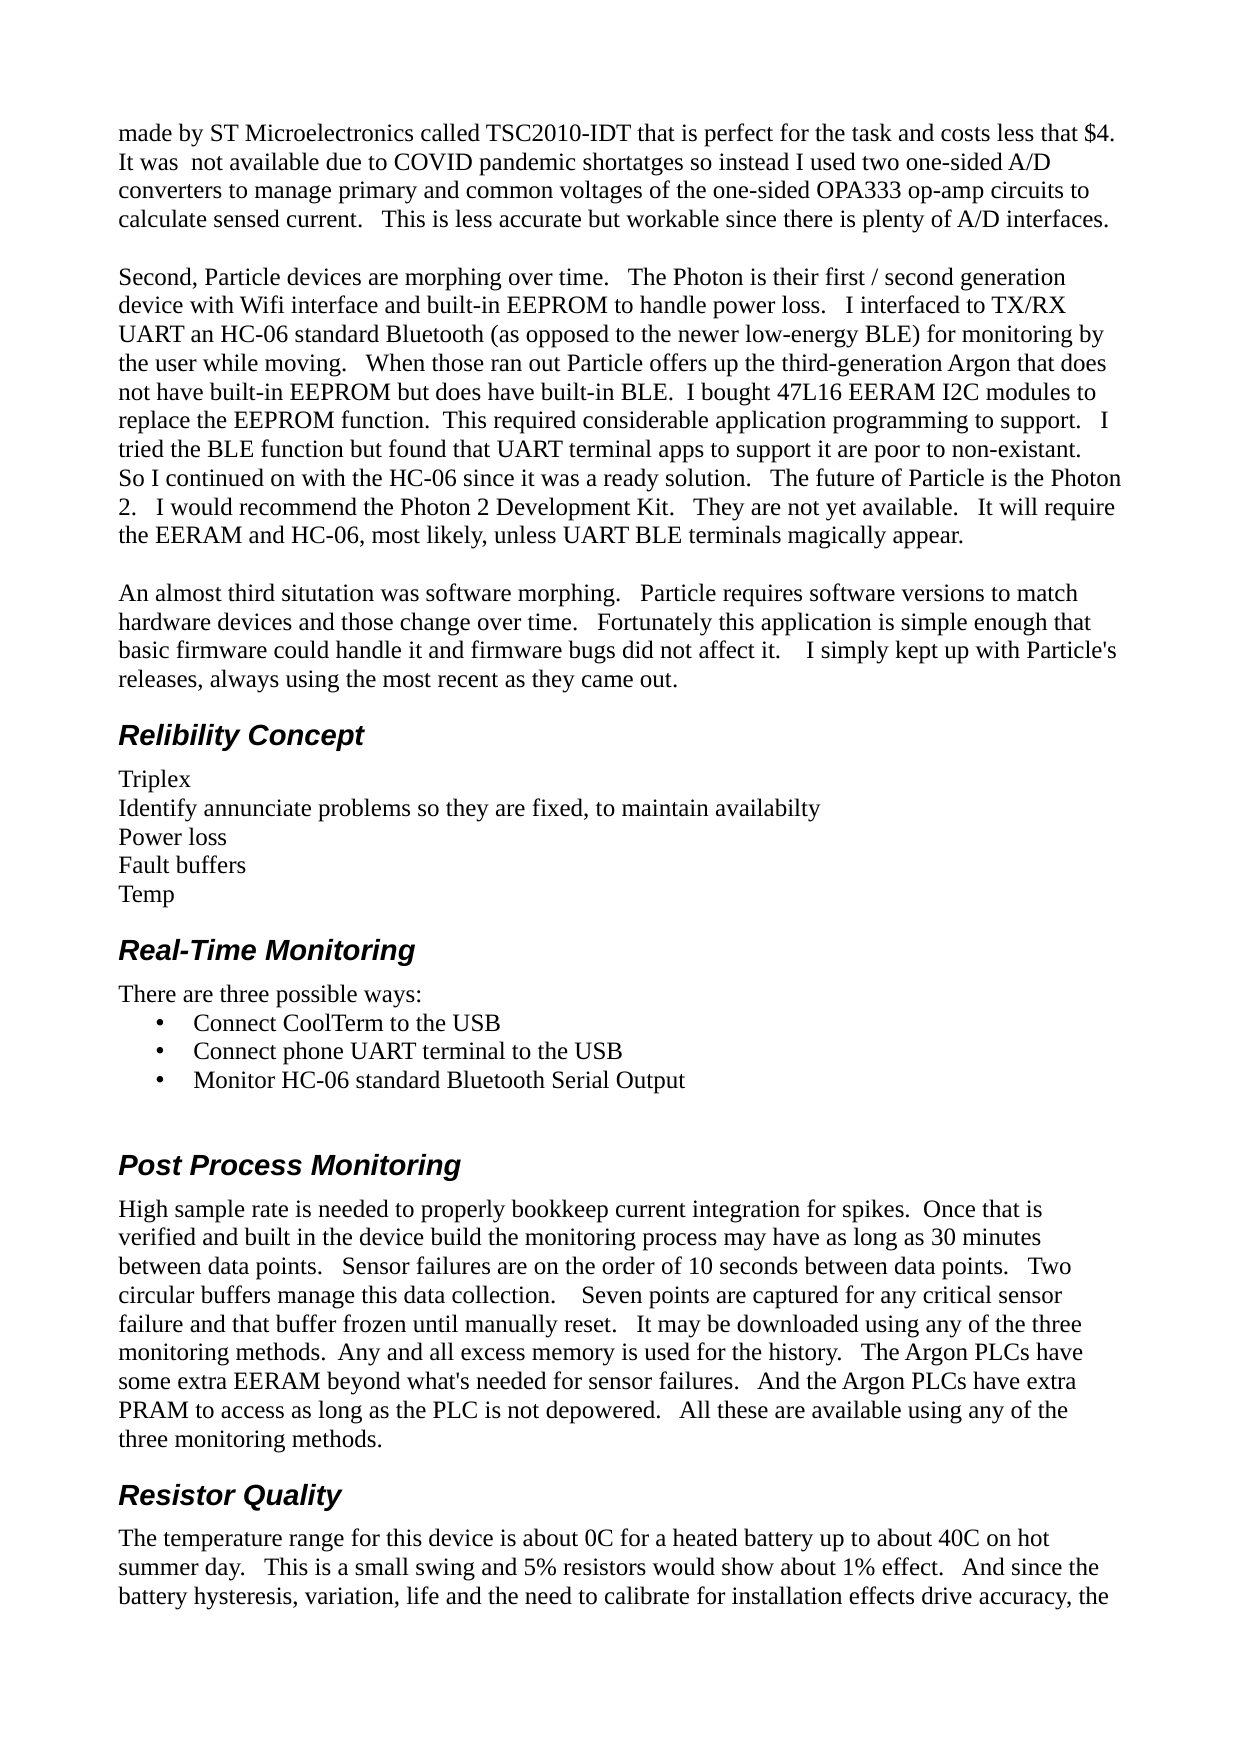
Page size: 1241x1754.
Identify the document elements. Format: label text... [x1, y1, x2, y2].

text Power loss [118, 822, 1122, 850]
text An almost third situtation was software morphing. Particle requires software versions to match hardware devices and those change over time. Fortunately this application is simple enough that basic firmware could handle it and firmware bugs did not affect it. I simply kept up with Particle's releases, always using the most recent as they came out. [118, 578, 1122, 693]
text Temp [118, 879, 1122, 908]
text made by ST Microelectronics called TSC2010-IDT that is perfect for the task and costs less that $4. It was not available due to COVID pandemic shortatges so instead I used two one-sided A/D converters to manage primary and common voltages of the one-sided OPA333 op-amp circuits to calculate sensed current. This is less accurate but workable since there is plenty of A/D interfaces. [118, 118, 1122, 233]
text The temperature range for this device is about 0C for a heated battery up to about 40C on hot summer day. This is a small swing and 5% resistors would show about 1% effect. And since the battery hysteresis, variation, life and the need to calibrate for installation effects drive accuracy, the [118, 1523, 1122, 1610]
list Connect CoolTerm to the USB [156, 1008, 1122, 1036]
text Triplex [118, 764, 1122, 793]
text Fault buffers [118, 850, 1122, 879]
subtitle Post Process Monitoring [118, 1148, 1122, 1181]
subtitle Real-Time Monitoring [118, 933, 1122, 966]
subtitle Resistor Quality [118, 1477, 1122, 1511]
text High sample rate is needed to properly bookkeep current integration for spikes. Once that is verified and built in the device build the monitoring process may have as long as 30 minutes between data points. Sensor failures are on the order of 10 seconds between data points. Two circular buffers manage this data collection. Seven points are captured for any critical sensor failure and that buffer frozen until manually reset. It may be downloaded using any of the three monitoring methods. Any and all excess memory is used for the history. The Argon PLCs have some extra EERAM beyond what's needed for sensor failures. And the Argon PLCs have extra PRAM to access as long as the PLC is not depowered. All these are available using any of the three monitoring methods. [118, 1194, 1122, 1452]
list Monitor HC-06 standard Bluetooth Serial Output [156, 1065, 1122, 1094]
text Identify annunciate problems so they are fixed, to maintain availabilty [118, 793, 1122, 822]
list Connect phone UART terminal to the USB [156, 1036, 1122, 1065]
text There are three possible ways: [118, 979, 1122, 1008]
subtitle Relibility Concept [118, 718, 1122, 752]
text Second, Particle devices are morphing over time. The Photon is their first / second generation device with Wifi interface and built-in EEPROM to handle power loss. I interfaced to TX/RX UART an HC-06 standard Bluetooth (as opposed to the newer low-energy BLE) for monitoring by the user while moving. When those ran out Particle offers up the third-generation Argon that does not have built-in EEPROM but does have built-in BLE. I bought 47L16 EERAM I2C modules to replace the EEPROM function. This required considerable application programming to support. I tried the BLE function but found that UART terminal apps to support it are poor to non-existant. So I continued on with the HC-06 since it was a ready solution. The future of Particle is the Photon 2. I would recommend the Photon 2 Development Kit. They are not yet available. It will require the EERAM and HC-06, most likely, unless UART BLE terminals magically appear. [118, 262, 1122, 549]
